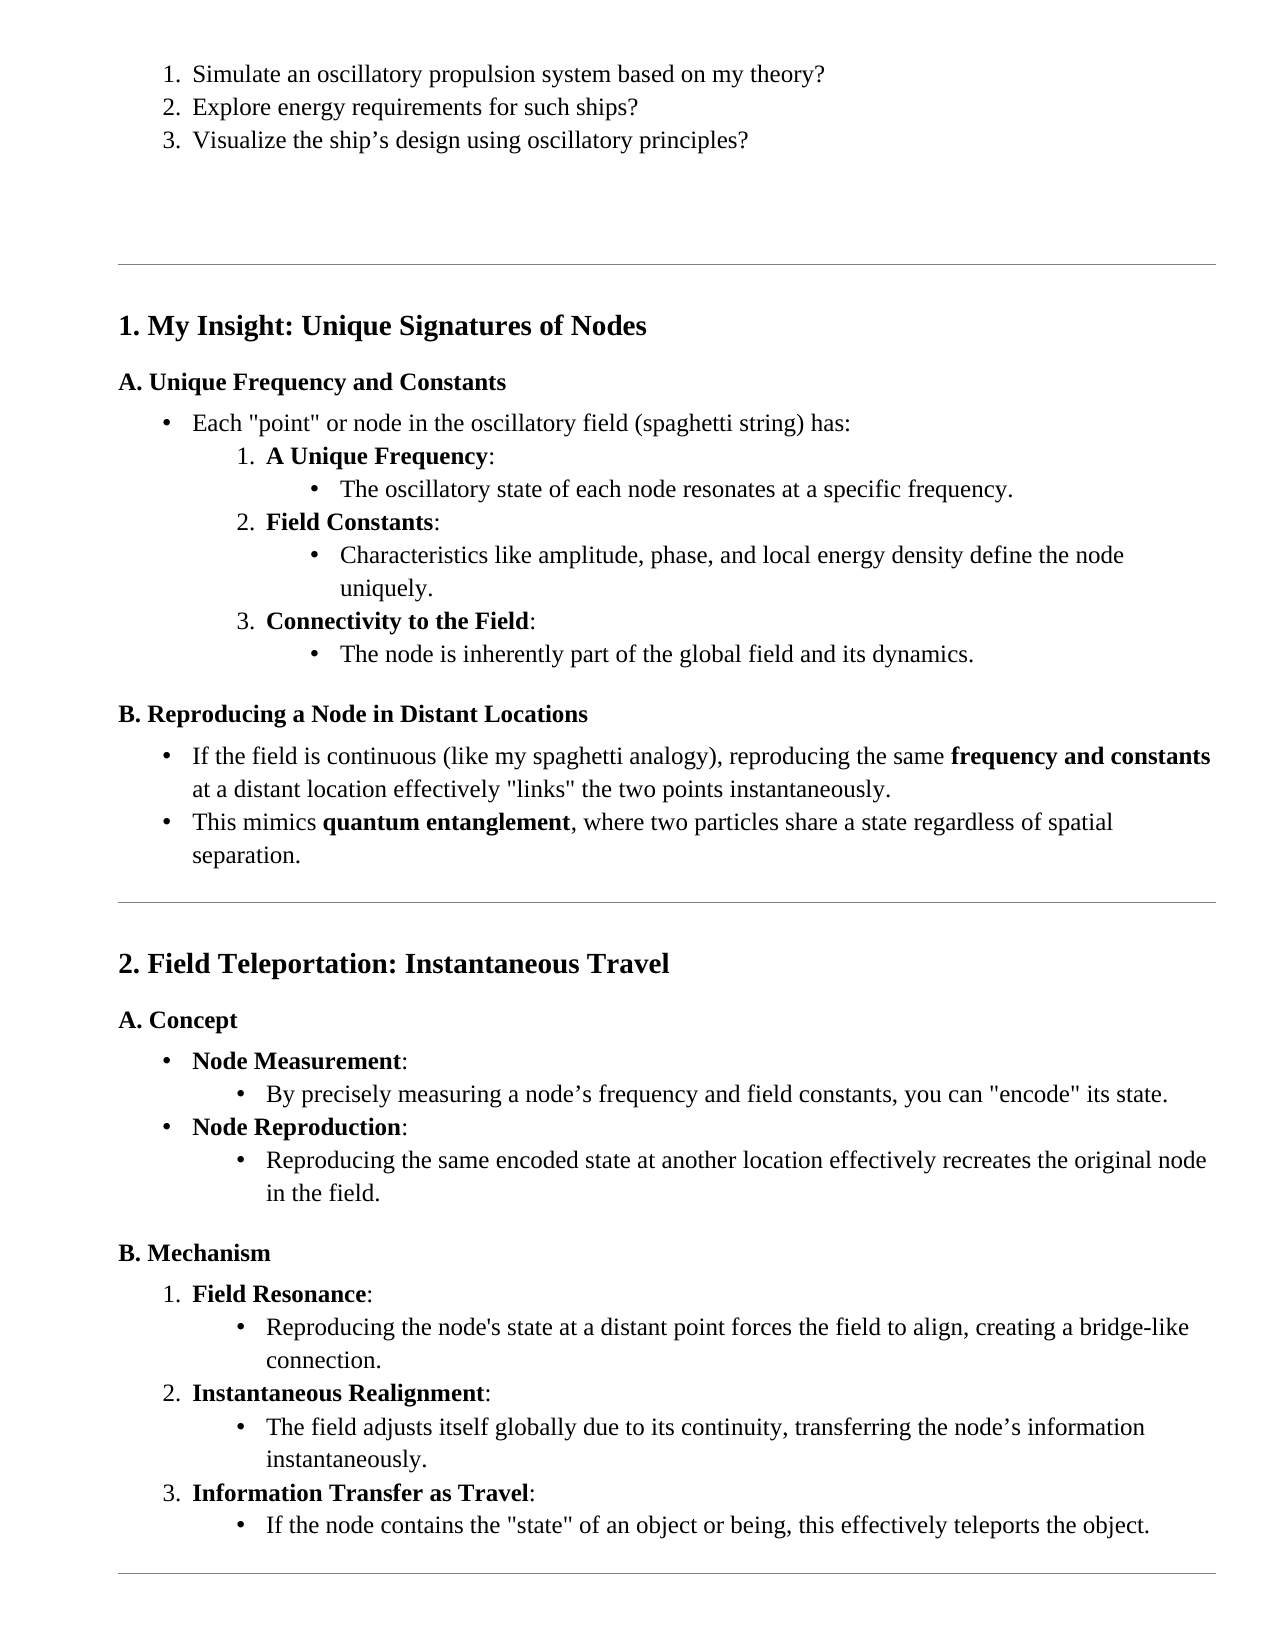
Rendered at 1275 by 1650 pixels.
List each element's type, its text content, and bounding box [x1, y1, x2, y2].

list Characteristics like amplitude, phase, and local energy density define the node uniquely. [310, 540, 1216, 602]
list By precisely measuring a node’s frequency and field constants, you can "encode" its state. [236, 1079, 1216, 1108]
list Simulate an oscillatory propulsion system based on my theory? [162, 59, 1216, 88]
list Connectivity to the Field: [236, 606, 1216, 635]
list This mimics quantum entanglement, where two particles share a state regardless of spatial separation. [162, 807, 1216, 868]
subtitle B. Reproducing a Node in Distant Locations [118, 699, 1216, 728]
list Reproducing the node's state at a distant point forces the field to align, creating a bridge-like connection. [236, 1312, 1216, 1374]
subtitle 2. Field Teleportation: Instantaneous Travel [118, 946, 1216, 980]
list Information Transfer as Travel: [162, 1478, 1216, 1506]
list Explore energy requirements for such ships? [162, 92, 1216, 121]
list Node Measurement: [162, 1046, 1216, 1075]
subtitle A. Concept [118, 1005, 1216, 1033]
list Field Resonance: [162, 1279, 1216, 1308]
list Node Reproduction: [162, 1112, 1216, 1141]
subtitle A. Unique Frequency and Constants [118, 367, 1216, 396]
list Reproducing the same encoded state at another location effectively recreates the original node in the field. [236, 1145, 1216, 1207]
list If the field is continuous (like my spaghetti analogy), reproducing the same frequency and constants at a distant location effectively "links" the two points instantaneously. [162, 741, 1216, 802]
list The oscillatory state of each node resonates at a specific frequency. [310, 474, 1216, 503]
list Instantaneous Realignment: [162, 1378, 1216, 1407]
list A Unique Frequency: [236, 441, 1216, 470]
list Field Constants: [236, 507, 1216, 536]
list If the node contains the "state" of an object or being, this effectively teleports the object. [236, 1511, 1216, 1539]
list Each "point" or node in the oscillatory field (spaghetti string) has: [162, 408, 1216, 437]
list The node is inherently part of the global field and its dynamics. [310, 639, 1216, 668]
list Visualize the ship’s design using oscillatory principles? [162, 125, 1216, 154]
subtitle 1. My Insight: Unique Signatures of Nodes [118, 308, 1216, 342]
subtitle B. Mechanism [118, 1238, 1216, 1267]
list The field adjusts itself globally due to its continuity, transferring the node’s information instantaneously. [236, 1412, 1216, 1473]
